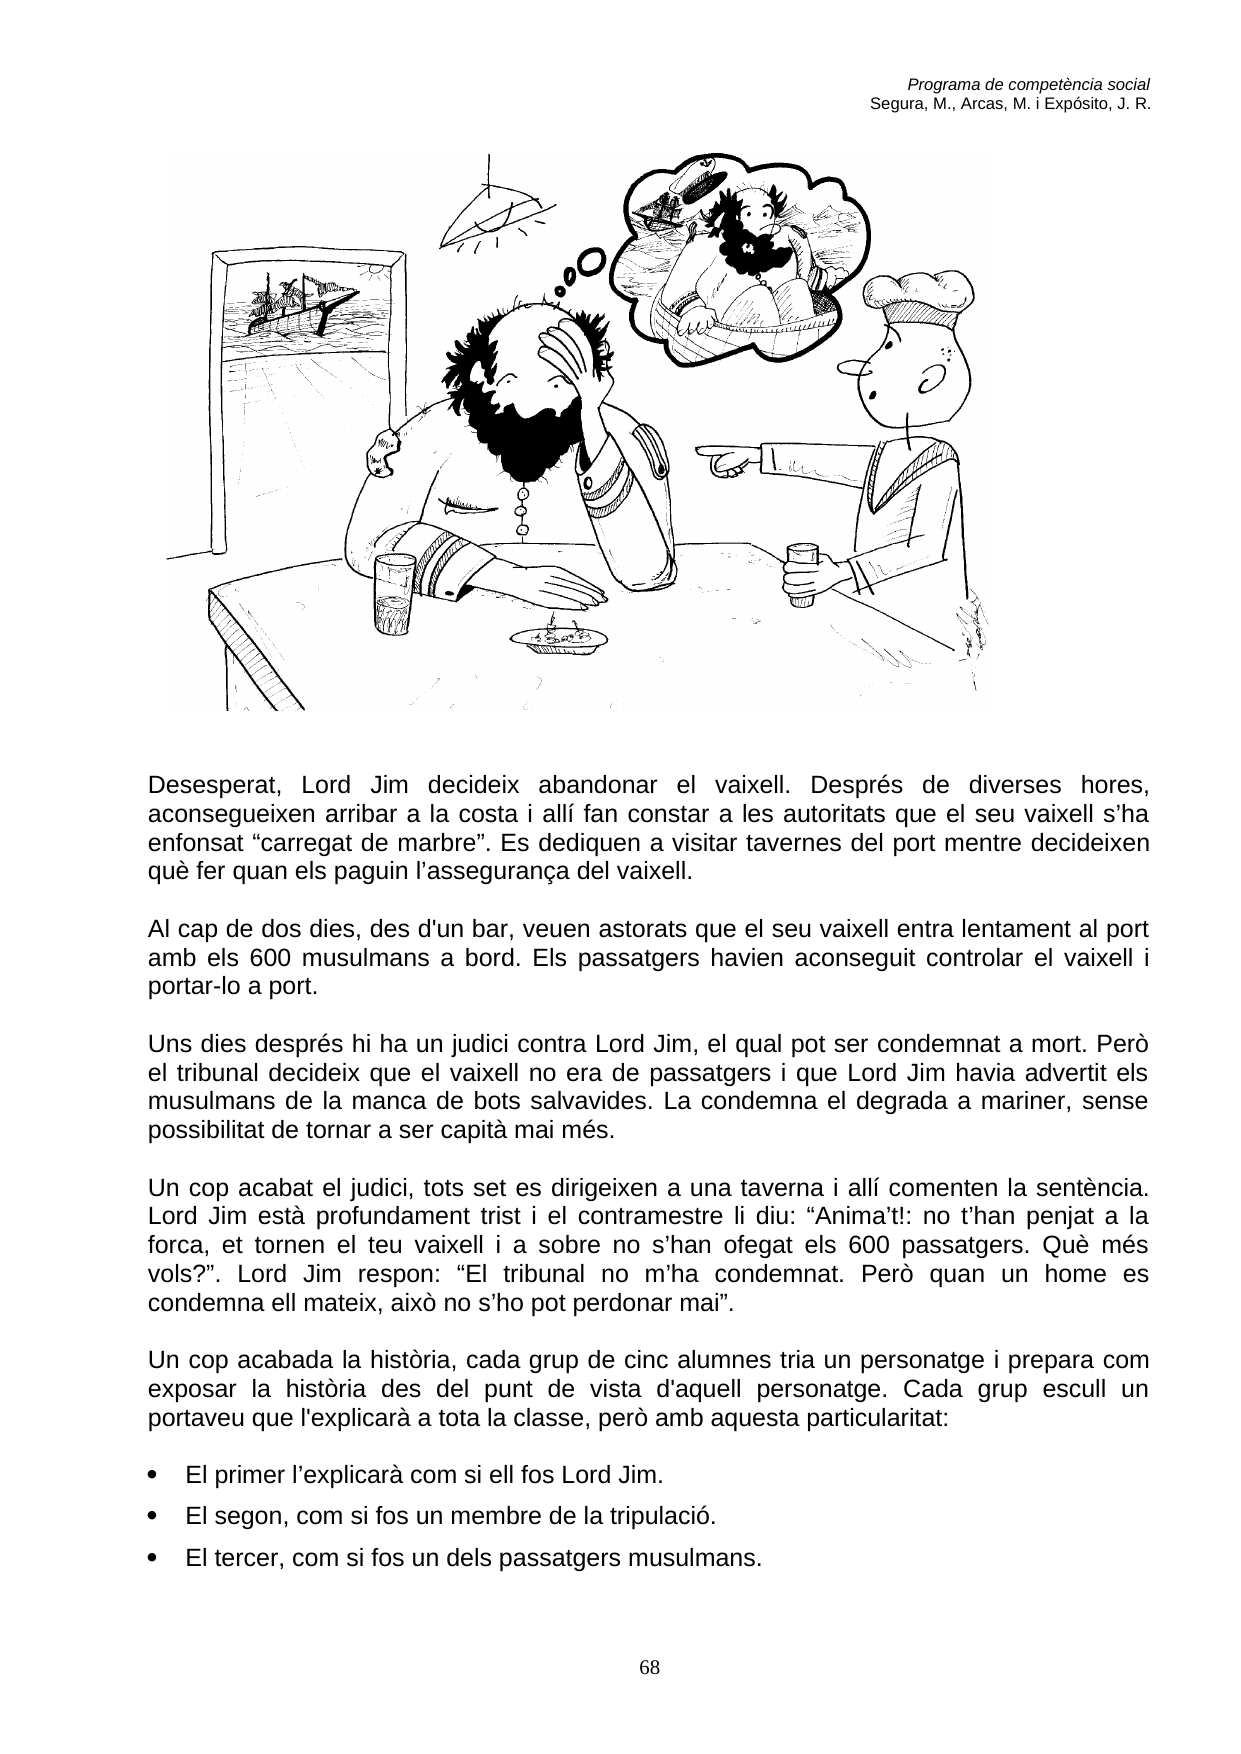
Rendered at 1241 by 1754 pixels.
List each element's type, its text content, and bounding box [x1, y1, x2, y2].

list El segon, com si fos un membre de la tripulació. [148, 1501, 1151, 1530]
list El primer l’explicarà com si ell fos Lord Jim. [148, 1460, 1151, 1489]
text Un cop acabada la història, cada grup de cinc alumnes tria un personatge i prepara com exposar la història des del punt de vista d'aquell personatge. Cada grup escull un portaveu que l'explicarà a tota la classe, però amb aquesta particularitat: [148, 1345, 1151, 1431]
text Un cop acabat el judici, tots set es dirigeixen a una taverna i allí comenten la sentència. Lord Jim està profundament trist i el contramestre li diu: “Anima’t!: no t’han penjat a la forca, et tornen el teu vaixell i a sobre no s’han ofegat els 600 passatgers. Què més vols?”. Lord Jim respon: “El tribunal no m’ha condemnat. Però quan un home es condemna ell mateix, això no s’ho pot perdonar mai”. [148, 1172, 1151, 1316]
text Uns dies després hi ha un judici contra Lord Jim, el qual pot ser condemnat a mort. Però el tribunal decideix que el vaixell no era de passatgers i que Lord Jim havia advertit els musulmans de la manca de bots salvavides. La condemna el degrada a mariner, sense possibilitat de tornar a ser capità mai més. [148, 1029, 1151, 1144]
list El tercer, com si fos un dels passatgers musulmans. [148, 1543, 1151, 1572]
picture [166, 151, 989, 711]
text Desesperat, Lord Jim decideix abandonar el vaixell. Després de diverses hores, aconsegueixen arribar a la costa i allí fan constar a les autoritats que el seu vaixell s’ha enfonsat “carregat de marbre”. Es dediquen a visitar tavernes del port mentre decideixen què fer quan els paguin l’assegurança del vaixell. [148, 770, 1151, 885]
text Al cap de dos dies, des d'un bar, veuen astorats que el seu vaixell entra lentament al port amb els 600 musulmans a bord. Els passatgers havien aconseguit controlar el vaixell i portar-lo a port. [148, 914, 1151, 1000]
